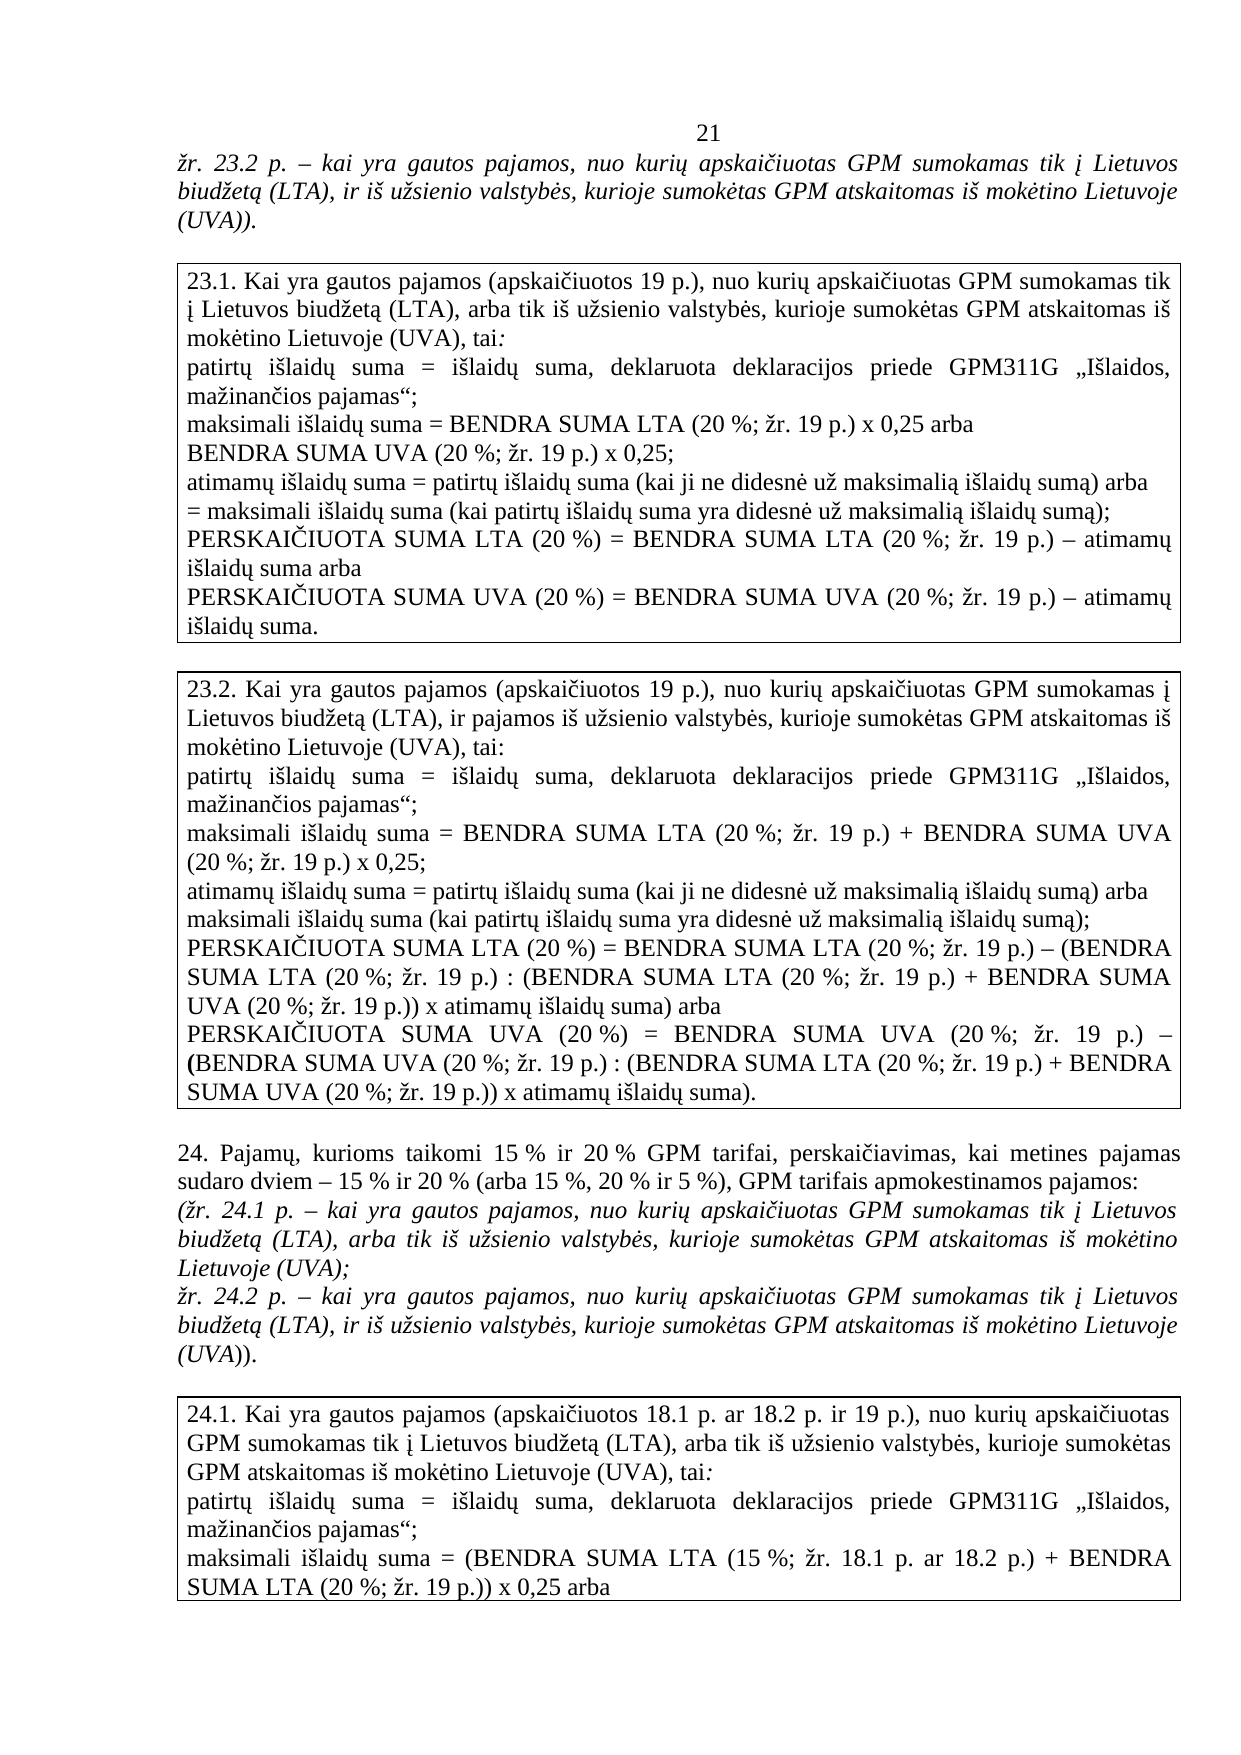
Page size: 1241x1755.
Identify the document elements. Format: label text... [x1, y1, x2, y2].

text žr. 24.2 p. – kai yra gautos pajamos, nuo kurių apskaičiuotas GPM sumokamas tik į Lietuvos biudžetą (LTA), ir iš užsienio valstybės, kurioje sumokėtas GPM atskaitomas iš mokėtino Lietuvoje (UVA)). [177, 1281, 1181, 1368]
text maksimali išlaidų suma = BENDRA SUMA LTA (20 %; žr. 19 p.) + BENDRA SUMA UVA (20 %; žr. 19 p.) x 0,25; [178, 815, 1180, 873]
text 23.1. Kai yra gautos pajamos (apskaičiuotos 19 p.), nuo kurių apskaičiuotas GPM sumokamas tik į Lietuvos biudžetą (LTA), arba tik iš užsienio valstybės, kurioje sumokėtas GPM atskaitomas iš mokėtino Lietuvoje (UVA), tai: [178, 264, 1180, 349]
text PERSKAIČIUOTA SUMA UVA (20 %) = BENDRA SUMA UVA (20 %; žr. 19 p.) – (BENDRA SUMA UVA (20 %; žr. 19 p.) : (BENDRA SUMA LTA (20 %; žr. 19 p.) + BENDRA SUMA UVA (20 %; žr. 19 p.)) x atimamų išlaidų suma). [178, 1016, 1180, 1108]
text atimamų išlaidų suma = patirtų išlaidų suma (kai ji ne didesnė už maksimalią išlaidų sumą) arba [178, 464, 1180, 493]
text maksimali išlaidų suma = (BENDRA SUMA LTA (15 %; žr. 18.1 p. ar 18.2 p.) + BENDRA SUMA LTA (20 %; žr. 19 p.)) x 0,25 arba [178, 1540, 1180, 1600]
text žr. 23.2 p. – kai yra gautos pajamos, nuo kurių apskaičiuotas GPM sumokamas tik į Lietuvos biudžetą (LTA), ir iš užsienio valstybės, kurioje sumokėtas GPM atskaitomas iš mokėtino Lietuvoje (UVA)). [177, 148, 1181, 234]
text PERSKAIČIUOTA SUMA LTA (20 %) = BENDRA SUMA LTA (20 %; žr. 19 p.) – atimamų išlaidų suma arba [178, 521, 1180, 579]
text 23.2. Kai yra gautos pajamos (apskaičiuotos 19 p.), nuo kurių apskaičiuotas GPM sumokamas į Lietuvos biudžetą (LTA), ir pajamos iš užsienio valstybės, kurioje sumokėtas GPM atskaitomas iš mokėtino Lietuvoje (UVA), tai: [178, 673, 1180, 758]
text PERSKAIČIUOTA SUMA UVA (20 %) = BENDRA SUMA UVA (20 %; žr. 19 p.) – atimamų išlaidų suma. [178, 579, 1180, 642]
text (žr. 24.1 p. – kai yra gautos pajamos, nuo kurių apskaičiuotas GPM sumokamas tik į Lietuvos biudžetą (LTA), arba tik iš užsienio valstybės, kurioje sumokėtas GPM atskaitomas iš mokėtino Lietuvoje (UVA); [177, 1195, 1181, 1281]
text 24. Pajamų, kurioms taikomi 15 % ir 20 % GPM tarifai, perskaičiavimas, kai metines pajamas sudaro dviem – 15 % ir 20 % (arba 15 %, 20 % ir 5 %), GPM tarifais apmokestinamos pajamos: [177, 1138, 1181, 1195]
text PERSKAIČIUOTA SUMA LTA (20 %) = BENDRA SUMA LTA (20 %; žr. 19 p.) – (BENDRA SUMA LTA (20 %; žr. 19 p.) : (BENDRA SUMA LTA (20 %; žr. 19 p.) + BENDRA SUMA UVA (20 %; žr. 19 p.)) x atimamų išlaidų suma) arba [178, 930, 1180, 1016]
text = maksimali išlaidų suma (kai patirtų išlaidų suma yra didesnė už maksimalią išlaidų sumą); [178, 493, 1180, 521]
text patirtų išlaidų suma = išlaidų suma, deklaruota deklaracijos priede GPM311G „Išlaidos, mažinančios pajamas“; [178, 349, 1180, 406]
text maksimali išlaidų suma = BENDRA SUMA LTA (20 %; žr. 19 p.) x 0,25 arba [178, 406, 1180, 435]
text maksimali išlaidų suma (kai patirtų išlaidų suma yra didesnė už maksimalią išlaidų sumą); [178, 901, 1180, 930]
text BENDRA SUMA UVA (20 %; žr. 19 p.) x 0,25; [178, 435, 1180, 464]
text 24.1. Kai yra gautos pajamos (apskaičiuotos 18.1 p. ar 18.2 p. ir 19 p.), nuo kurių apskaičiuotas GPM sumokamas tik į Lietuvos biudžetą (LTA), arba tik iš užsienio valstybės, kurioje sumokėtas GPM atskaitomas iš mokėtino Lietuvoje (UVA), tai: [178, 1398, 1180, 1483]
text atimamų išlaidų suma = patirtų išlaidų suma (kai ji ne didesnė už maksimalią išlaidų sumą) arba [178, 873, 1180, 901]
text patirtų išlaidų suma = išlaidų suma, deklaruota deklaracijos priede GPM311G „Išlaidos, mažinančios pajamas“; [178, 1483, 1180, 1540]
text patirtų išlaidų suma = išlaidų suma, deklaruota deklaracijos priede GPM311G „Išlaidos, mažinančios pajamas“; [178, 758, 1180, 815]
